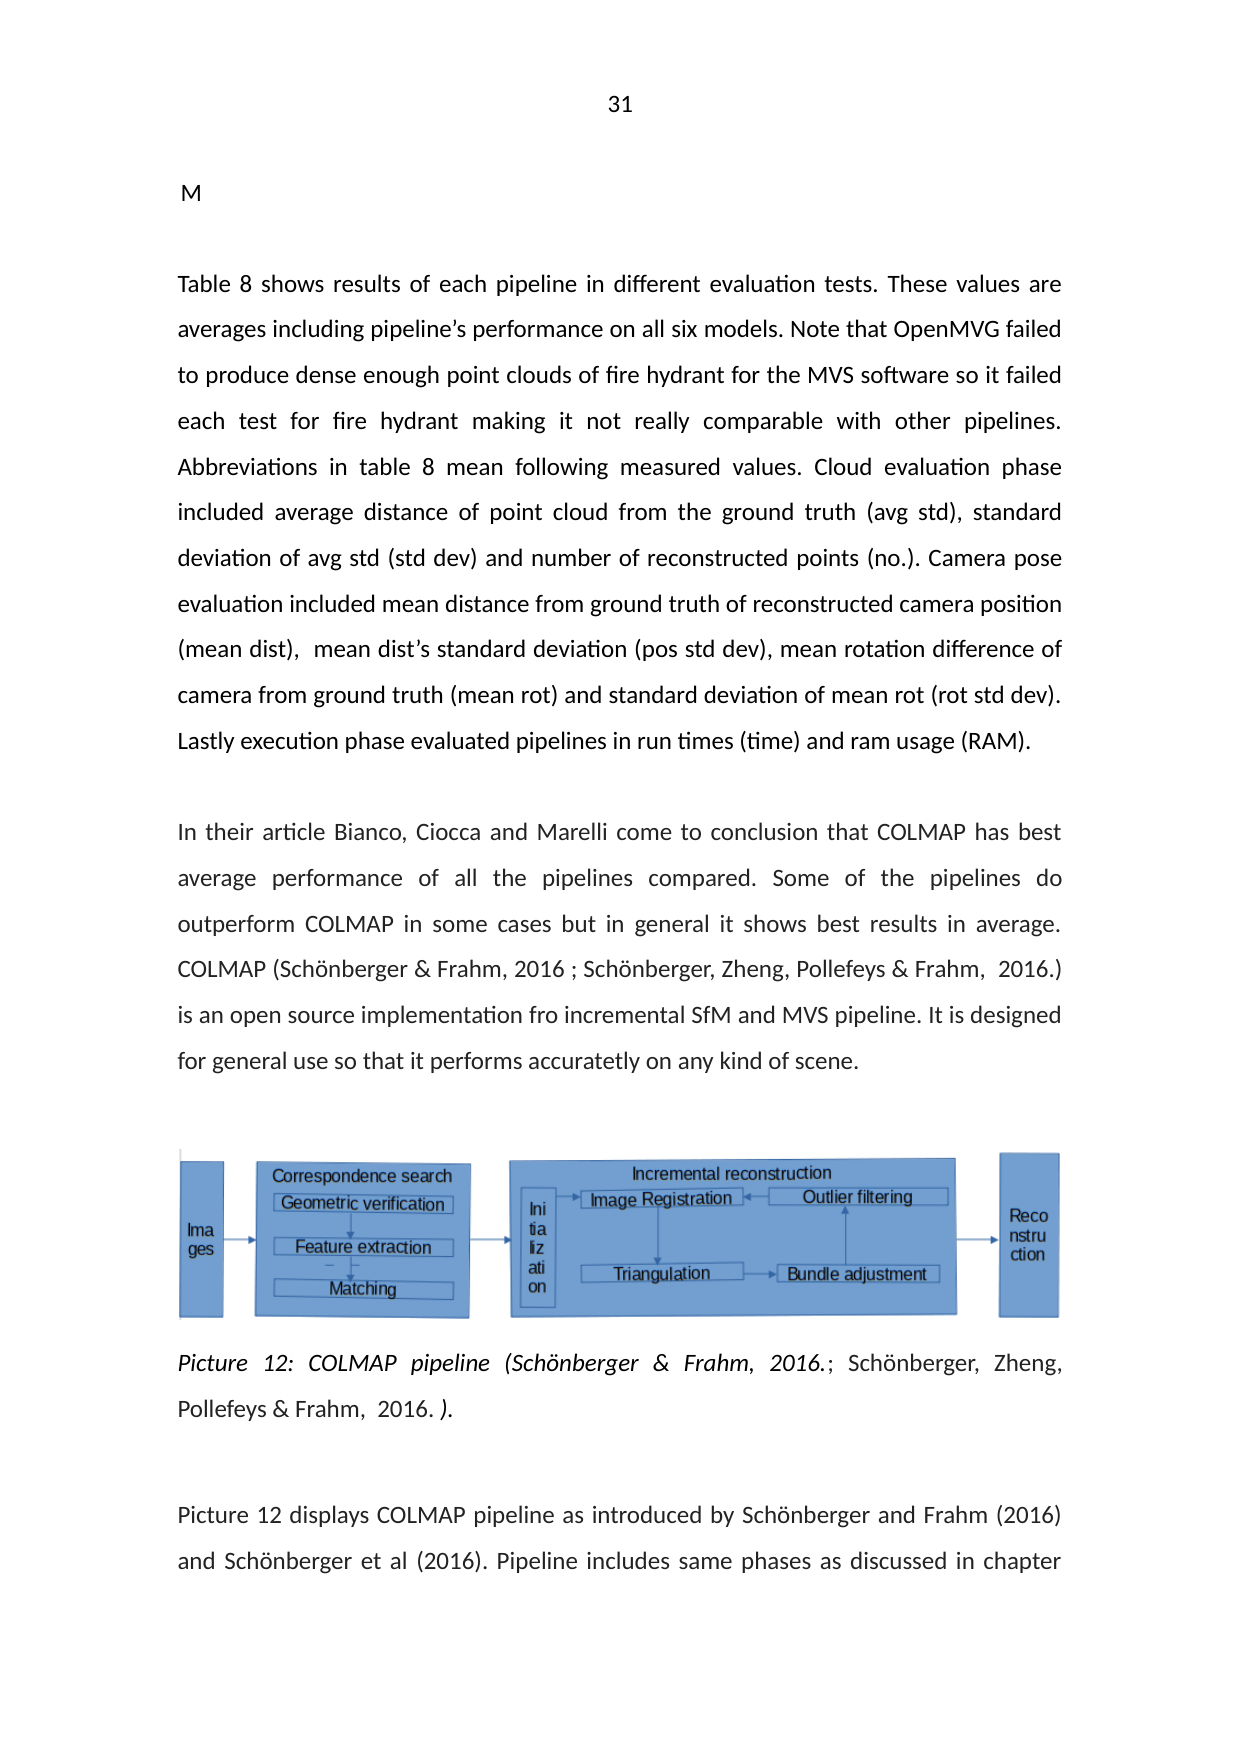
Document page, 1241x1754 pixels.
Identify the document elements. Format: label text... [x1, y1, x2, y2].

text Table 8 shows results of each pipeline in different evaluation tests. These values are averages including pipeline’s performance on all six models. Note that OpenMVG failed to produce dense enough point clouds of fire hydrant for the MVS software so it failed each test for fire hydrant making it not really comparable with other pipelines. Abbreviations in table 8 mean following measured values. Cloud evaluation phase included average distance of point cloud from the ground truth (avg std), standard deviation of avg std (std dev) and number of reconstructed points (no.). Camera pose evaluation included mean distance from ground truth of reconstructed camera position (mean dist), mean dist’s standard deviation (pos std dev), mean rotation difference of camera from ground truth (mean rot) and standard deviation of mean rot (rot std dev). Lastly execution phase evaluated pipelines in run times (time) and ram usage (RAM). [177, 268, 1063, 756]
table_cell [886, 177, 974, 222]
table_cell [444, 177, 533, 222]
table_cell [533, 177, 621, 222]
table_cell [709, 177, 798, 222]
table_cell [798, 177, 886, 222]
table_cell [621, 177, 709, 222]
picture [177, 1149, 1063, 1320]
table_cell [975, 177, 1063, 222]
text Picture 12 displays COLMAP pipeline as introduced by Schönberger and Frahm (2016) and Schönberger et al (2016). Pipeline includes same phases as discussed in chapter [177, 1499, 1063, 1576]
table_cell M [177, 177, 267, 222]
table_cell [356, 177, 444, 222]
text In their article Bianco, Ciocca and Marelli come to conclusion that COLMAP has best average performance of all the pipelines compared. Some of the pipelines do outperform COLMAP in some cases but in general it shows best results in average. COLMAP (Schönberger & Frahm, 2016 ; Schönberger, Zheng, Pollefeys & Frahm, 2016.) is an open source implementation fro incremental SfM and MVS pipeline. It is designed for general use so that it performs accuratetly on any kind of scene. [177, 816, 1063, 1076]
table_cell [268, 177, 356, 222]
text Picture 12: COLMAP pipeline (Schönberger & Frahm, 2016.; Schönberger, Zheng, Pollefeys & Frahm, 2016. ). [177, 1320, 1063, 1423]
